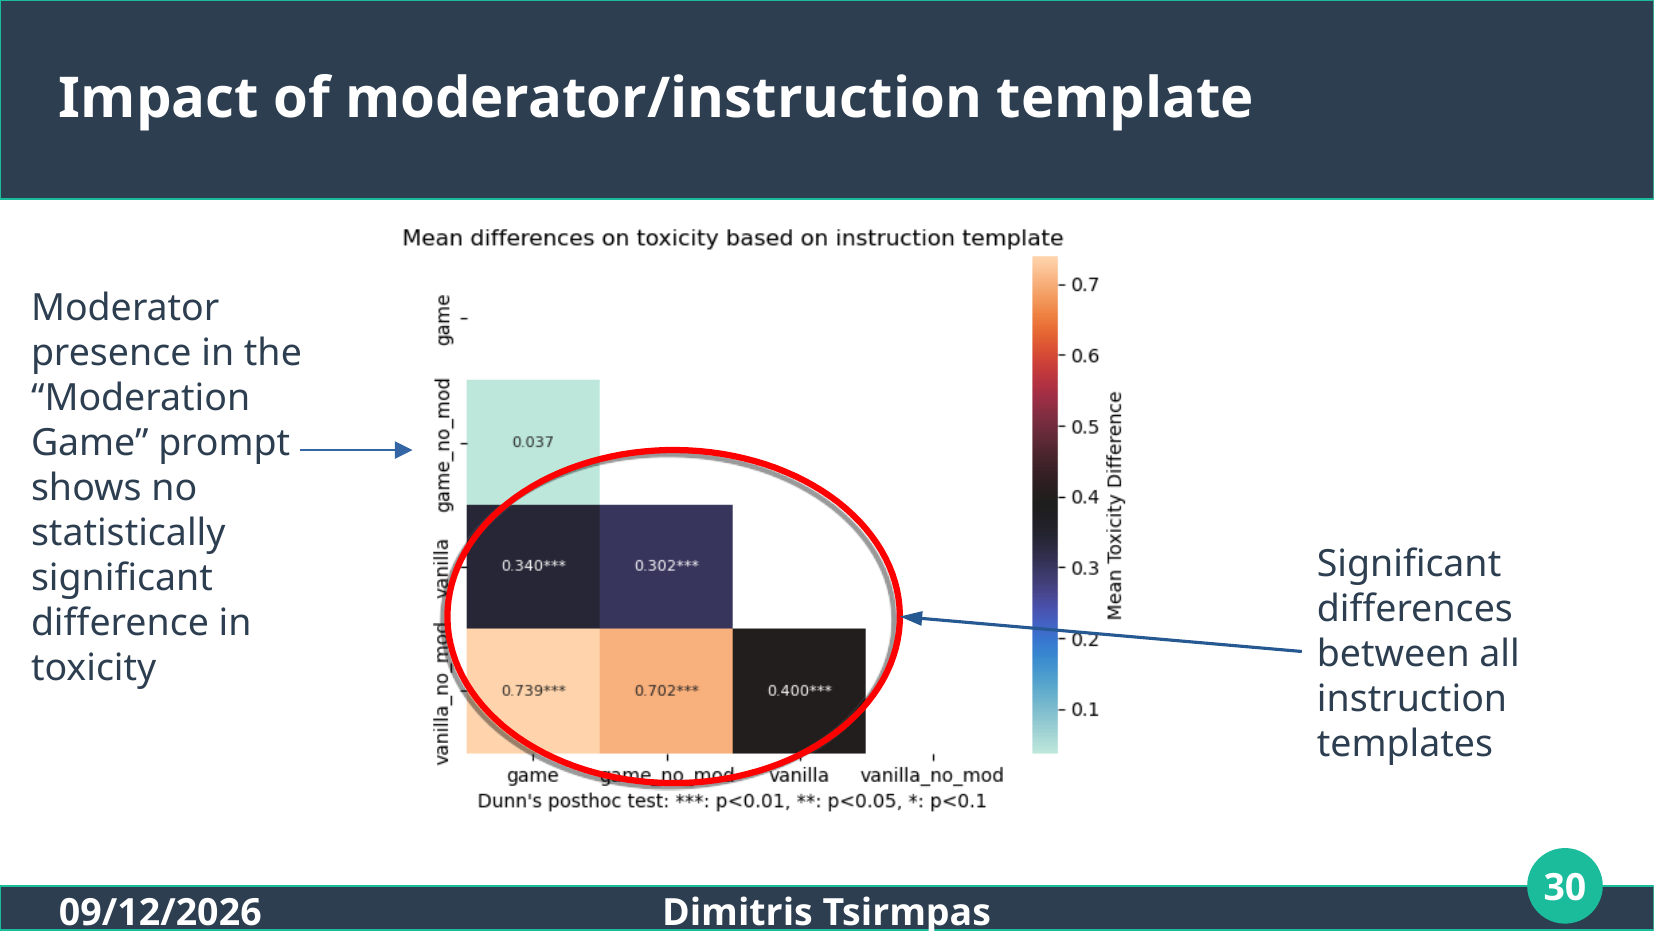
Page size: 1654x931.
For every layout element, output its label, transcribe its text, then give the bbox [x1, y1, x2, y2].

picture [389, 216, 1140, 826]
text_box Moderator presence in the “Moderation Game” prompt shows no statistically significant difference in toxicity [15, 275, 338, 696]
text_box Significant differences between all instruction templates [1301, 531, 1624, 772]
title Impact of moderator/instruction template [59, 37, 1595, 155]
picture [451, 454, 896, 779]
